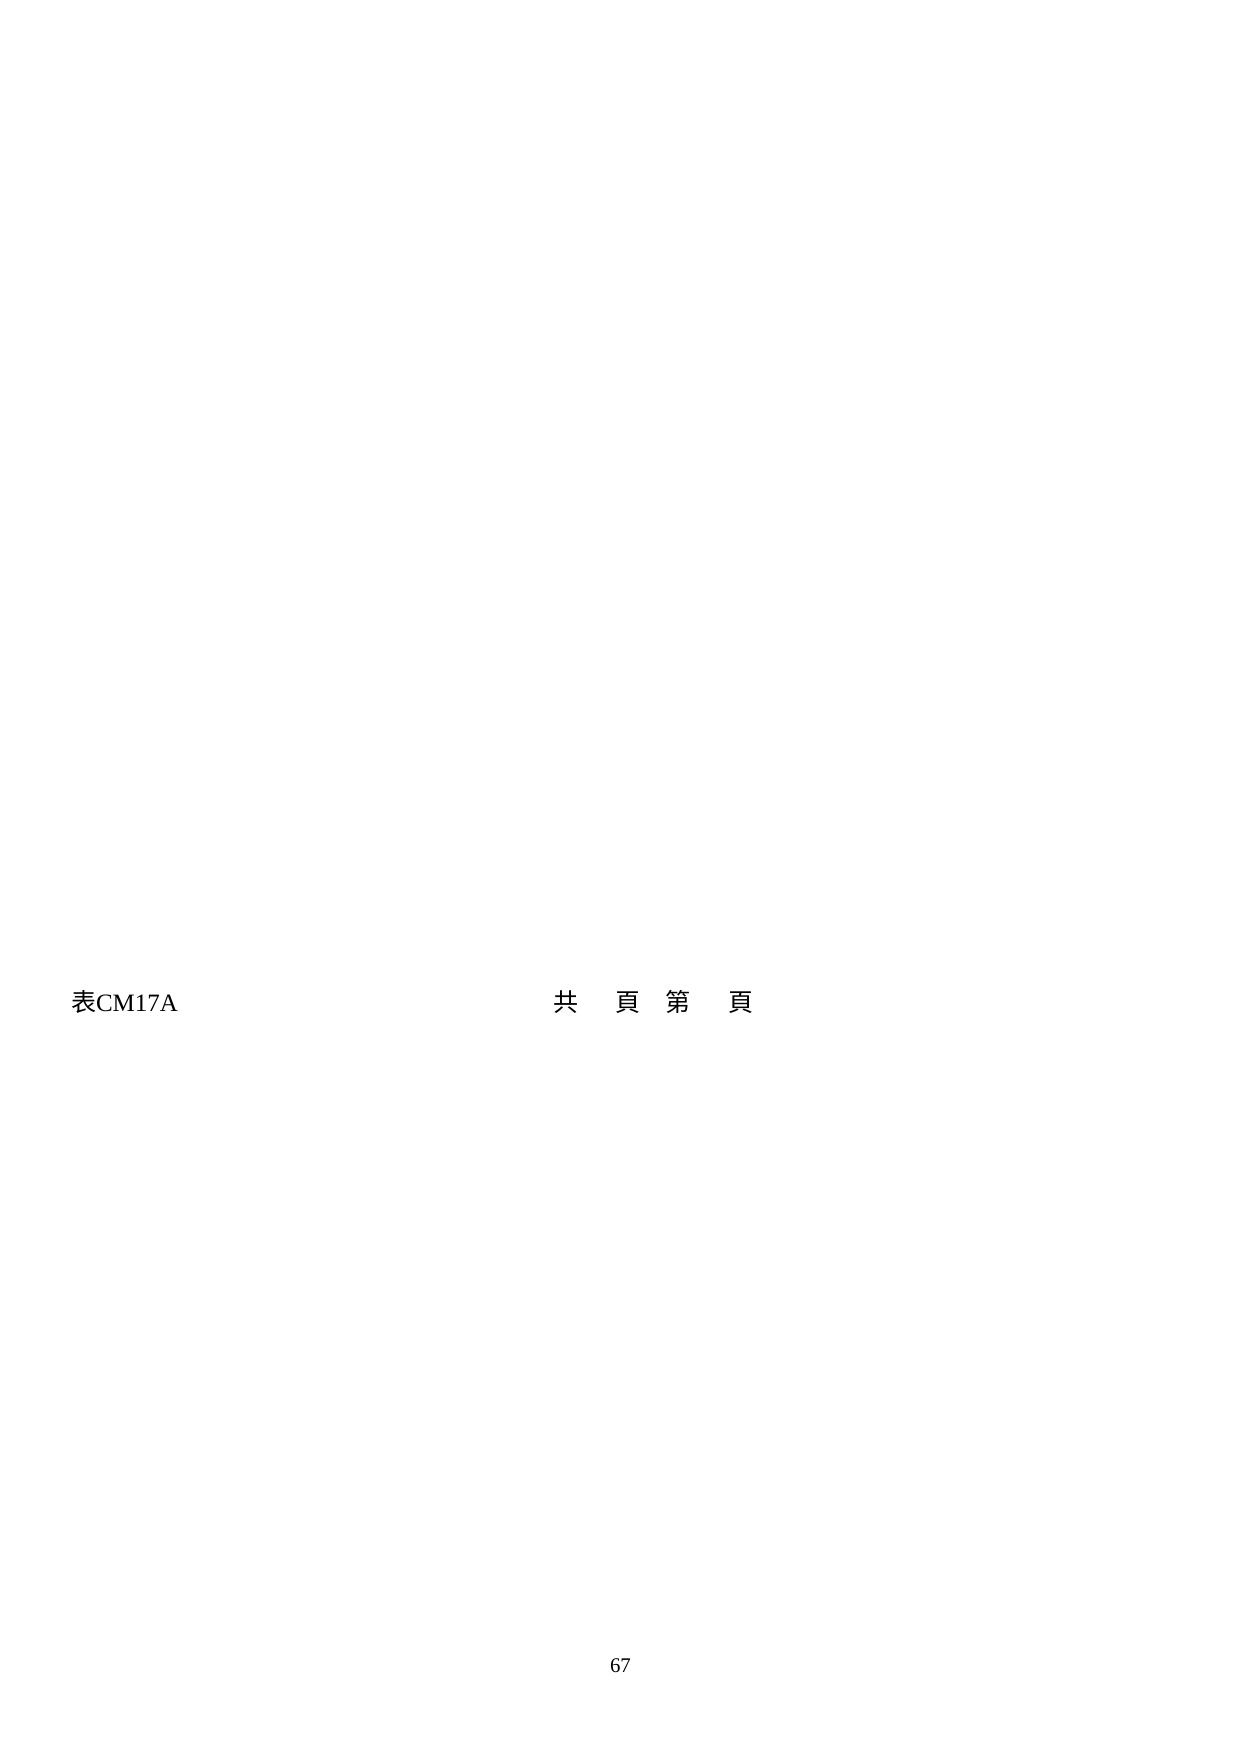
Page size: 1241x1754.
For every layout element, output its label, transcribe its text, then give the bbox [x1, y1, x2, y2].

text 表CM17A 共 頁 第 頁 [71, 959, 1169, 1021]
